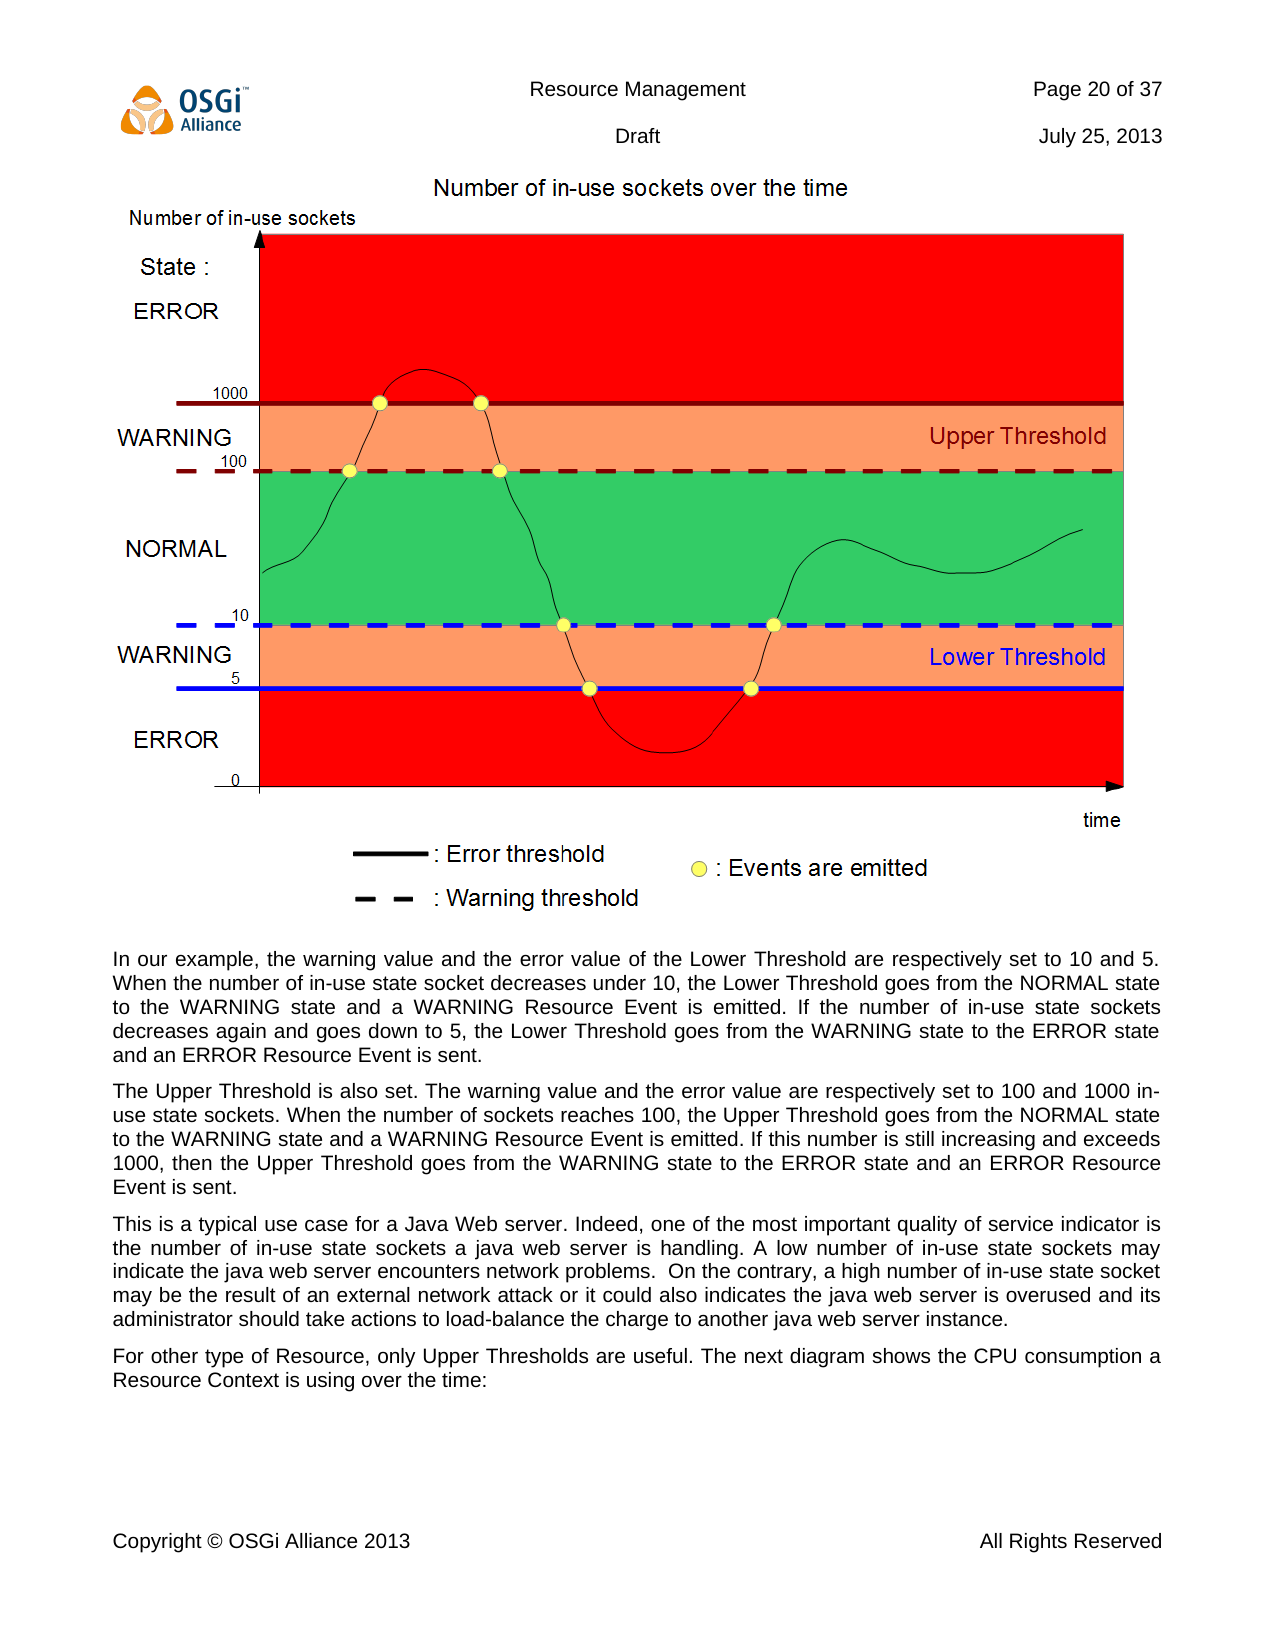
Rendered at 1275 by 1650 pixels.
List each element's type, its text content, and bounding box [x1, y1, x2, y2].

picture [112, 158, 1163, 947]
text In our example, the warning value and the error value of the Lower Threshold are respectively set to 10 and 5. When the number of in-use state socket decreases under 10, the Lower Threshold goes from the NORMAL state to the WARNING state and a WARNING Resource Event is emitted. If the number of in-use state sockets decreases again and goes down to 5, the Lower Threshold goes from the WARNING state to the ERROR state and an ERROR Resource Event is sent. [112, 947, 1162, 1067]
text For other type of Resource, only Upper Thresholds are useful. The next diagram shows the CPU consumption a Resource Context is using over the time: [112, 1344, 1162, 1392]
picture [113, 78, 257, 142]
text The Upper Threshold is also set. The warning value and the error value are respectively set to 100 and 1000 in-use state sockets. When the number of sockets reaches 100, the Upper Threshold goes from the NORMAL state to the WARNING state and a WARNING Resource Event is emitted. If this number is still increasing and exceeds 1000, then the Upper Threshold goes from the WARNING state to the ERROR state and an ERROR Resource Event is sent. [112, 1079, 1162, 1199]
text This is a typical use case for a Java Web server. Indeed, one of the most important quality of service indicator is the number of in-use state sockets a java web server is handling. A low number of in-use state sockets may indicate the java web server encounters network problems. On the contrary, a high number of in-use state socket may be the result of an external network attack or it could also indicates the java web server is overused and its administrator should take actions to load-balance the charge to another java web server instance. [112, 1211, 1162, 1331]
